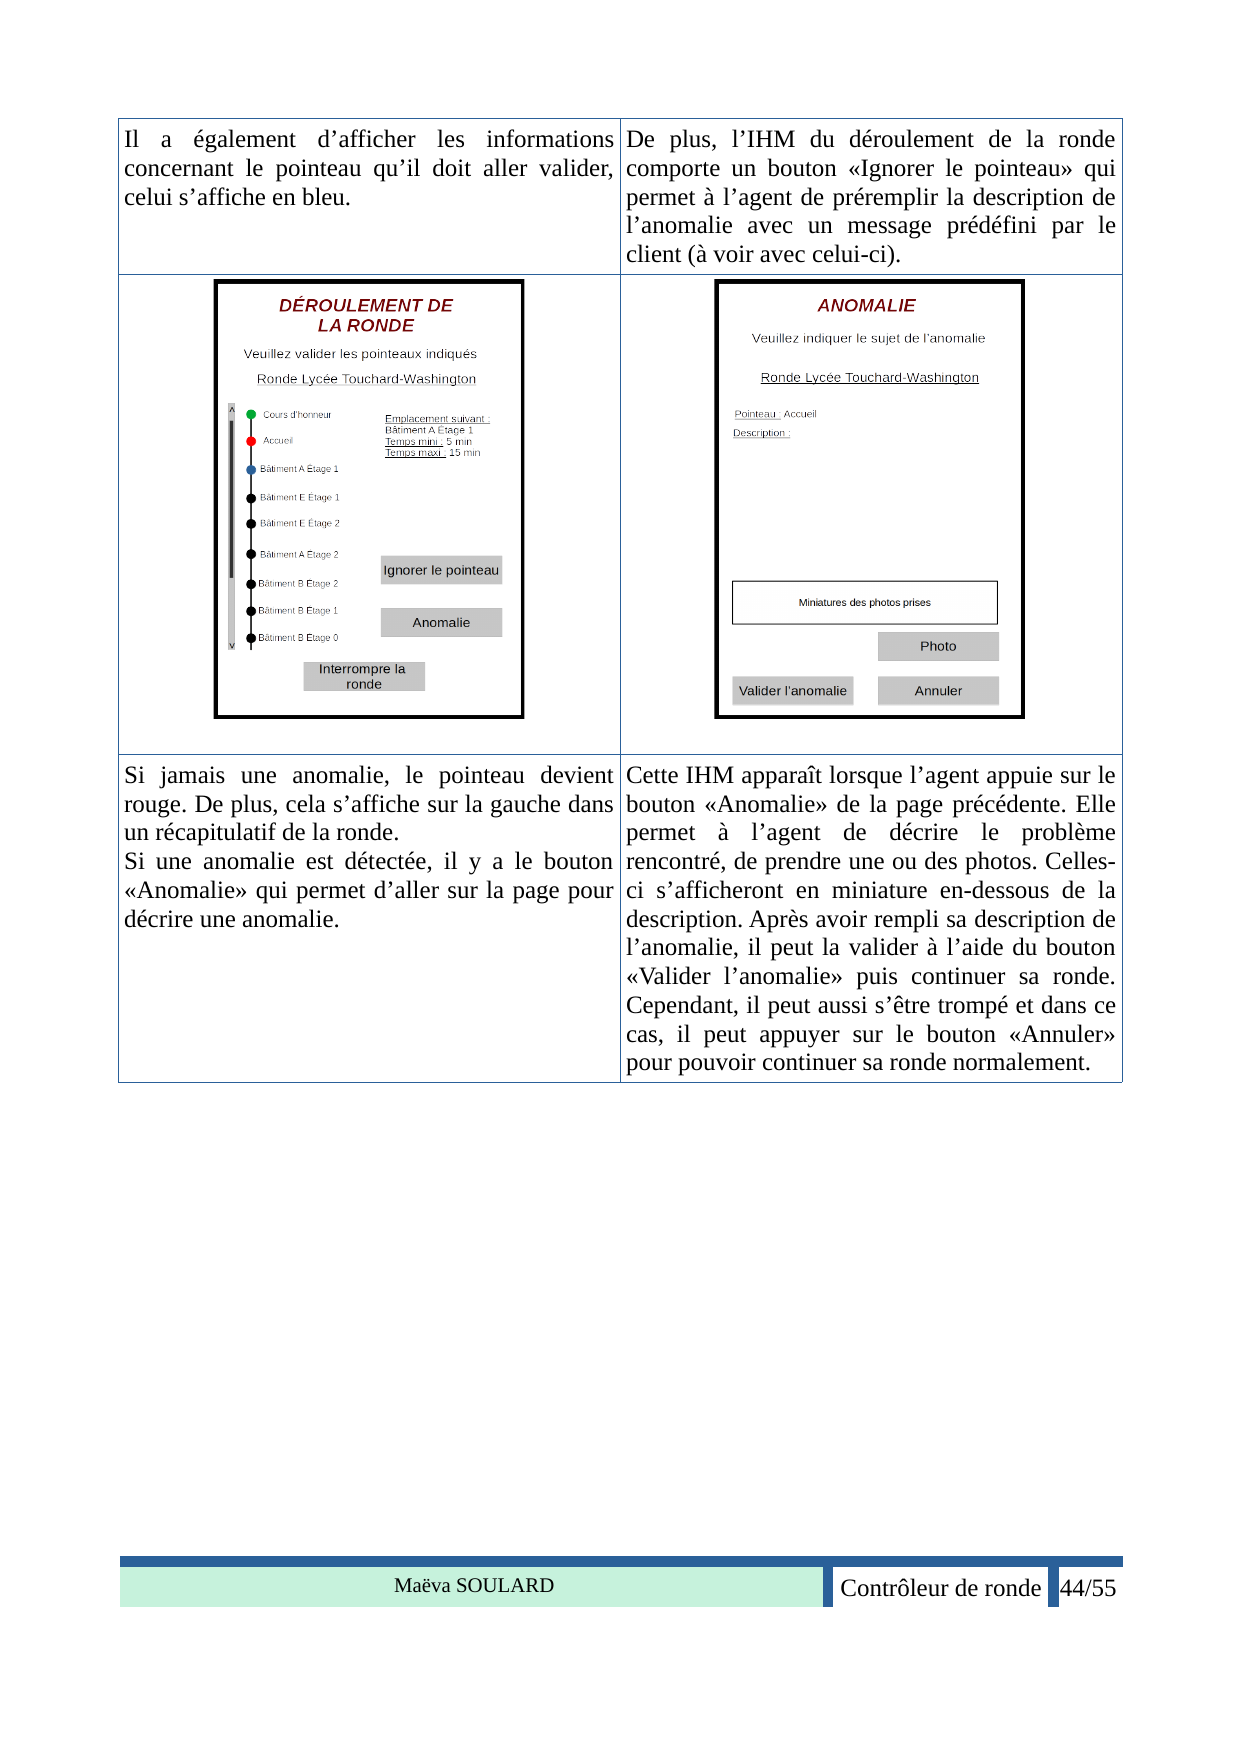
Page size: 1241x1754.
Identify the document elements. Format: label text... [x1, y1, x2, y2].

table_cell Cette IHM apparaît lorsque l’agent appuie sur le bouton «Anomalie» de la page précédente. Elle permet à l’agent de décrire le problème rencontré, de prendre une ou des photos. Celles-ci s’afficheront en miniature en-dessous de la description. Après avoir rempli sa description de l’anomalie, il peut la valider à l’aide du bouton «Valider l’anomalie» puis continuer sa ronde. Cependant, il peut aussi s’être trompé et dans ce cas, il peut appuyer sur le bouton «Annuler» pour pouvoir continuer sa ronde normalement. [621, 755, 1122, 1082]
table_cell Il a également d’afficher les informations concernant le pointeau qu’il doit aller valider, celui s’affiche en bleu. [119, 119, 620, 273]
picture [213, 279, 525, 719]
table_cell [119, 275, 620, 754]
table_cell Si jamais une anomalie, le pointeau devient rouge. De plus, cela s’affiche sur la gauche dans un récapitulatif de la ronde. Si une anomalie est détectée, il y a le bouton «Anomalie» qui permet d’aller sur la page pour décrire une anomalie. [119, 755, 620, 1082]
table_cell [621, 275, 1122, 754]
table_cell De plus, l’IHM du déroulement de la ronde comporte un bouton «Ignorer le pointeau» qui permet à l’agent de préremplir la description de l’anomalie avec un message prédéfini par le client (à voir avec celui-ci). [621, 119, 1122, 273]
picture [714, 279, 1025, 719]
